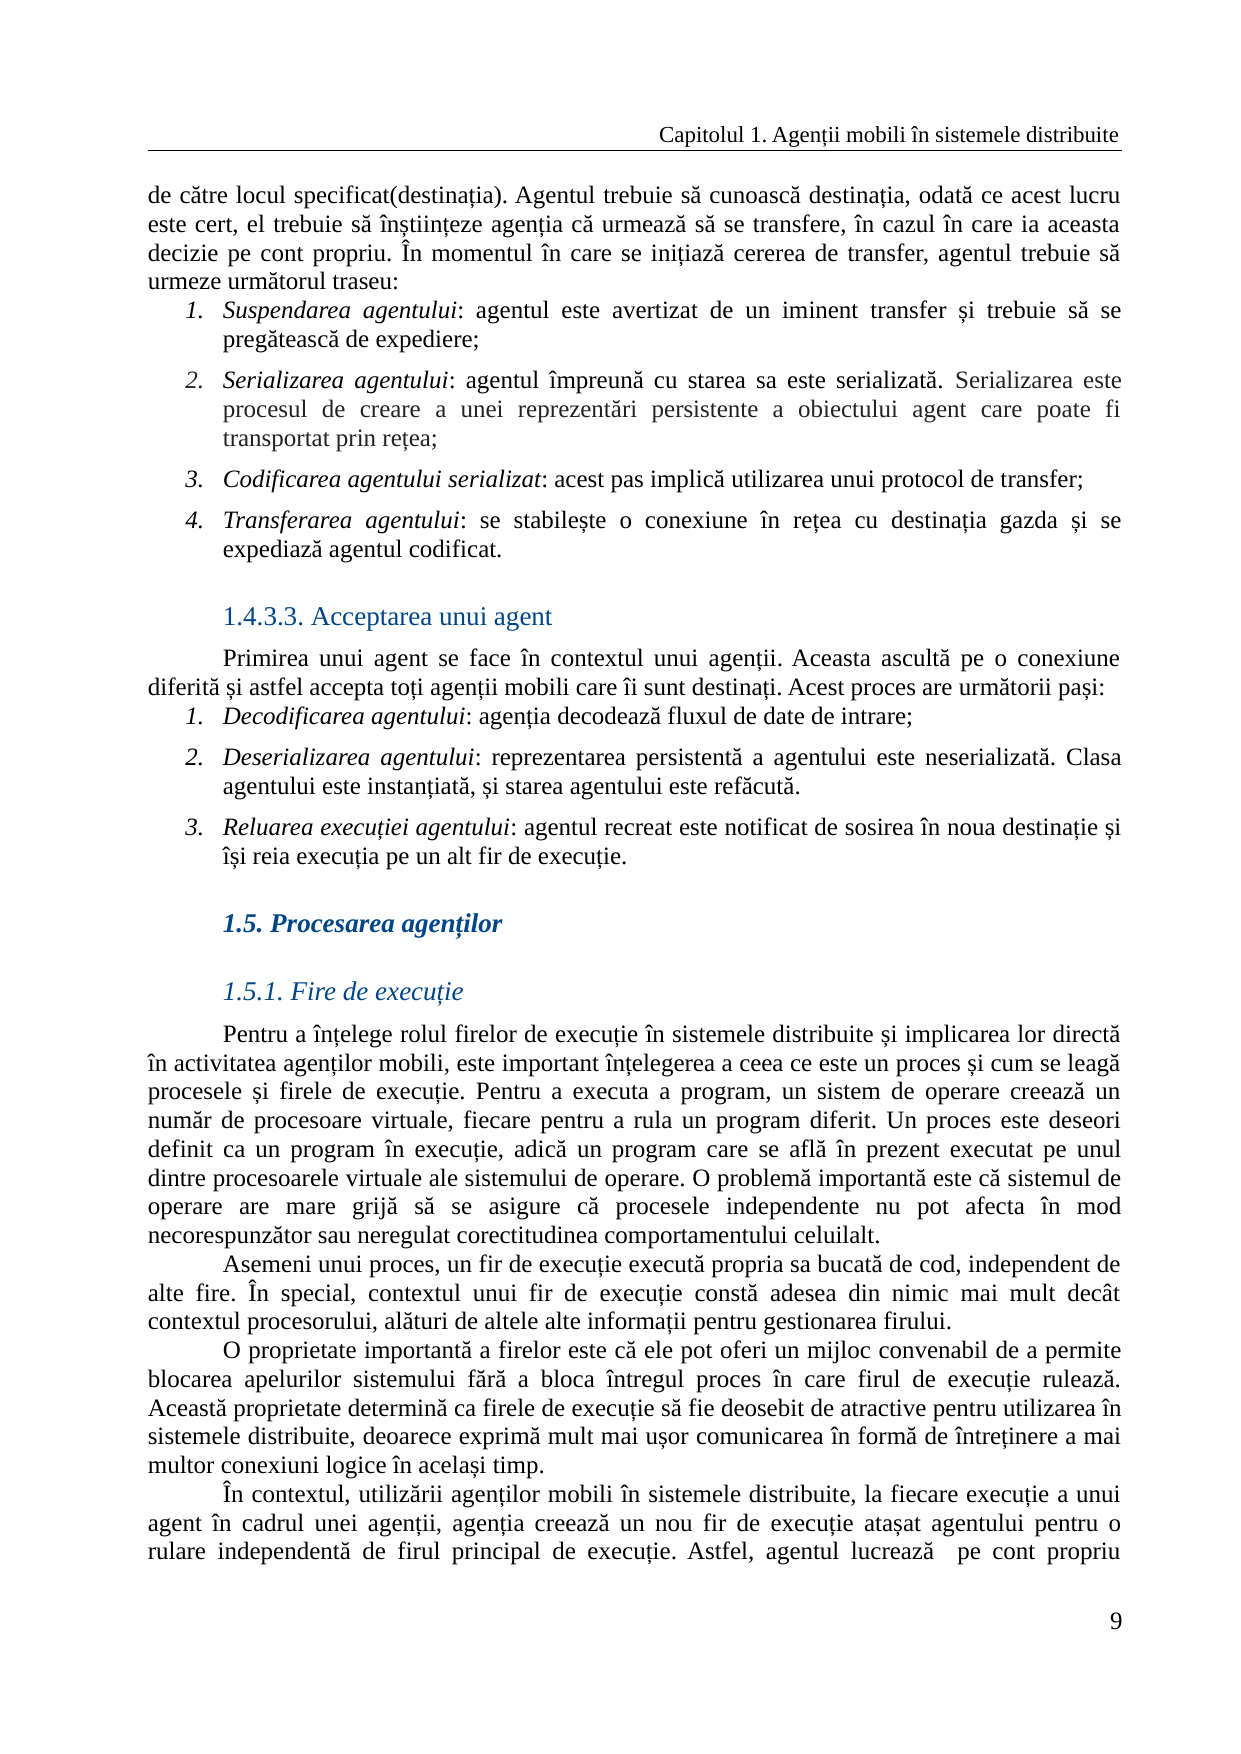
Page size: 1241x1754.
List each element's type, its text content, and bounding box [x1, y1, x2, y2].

text O proprietate importantă a firelor este că ele pot oferi un mijloc convenabil de a permite blocarea apelurilor sistemului fără a bloca întregul proces în care firul de execuție rulează. Această proprietate determină ca firele de execuție să fie deosebit de atractive pentru utilizarea în sistemele distribuite, deoarece exprimă mult mai ușor comunicarea în formă de întreținere a mai multor conexiuni logice în același timp. [148, 1335, 1122, 1479]
text În contextul, utilizării agenților mobili în sistemele distribuite, la fiecare execuție a unui agent în cadrul unei agenții, agenția creează un nou fir de execuție atașat agentului pentru o rulare independentă de firul principal de execuție. Astfel, agentul lucrează pe cont propriu [148, 1479, 1122, 1565]
list Codificarea agentului serializat: acest pas implică utilizarea unui protocol de transfer; [185, 464, 1122, 493]
text Asemeni unui proces, un fir de execuție execută propria sa bucată de cod, independent de alte fire. În special, contextul unui fir de execuție constă adesea din nimic mai mult decât contextul procesorului, alături de altele alte informații pentru gestionarea firului. [148, 1249, 1122, 1335]
list Transferarea agentului: se stabilește o conexiune în rețea cu destinația gazda și se expediază agentul codificat. [185, 505, 1122, 563]
subtitle Fire de execuție [223, 975, 1122, 1007]
list Deserializarea agentului: reprezentarea persistentă a agentului este neserializată. Clasa agentului este instanțiată, și starea agentului este refăcută. [185, 742, 1122, 800]
list Reluarea execuției agentului: agentul recreat este notificat de sosirea în noua destinație și își reia execuția pe un alt fir de execuție. [185, 812, 1122, 870]
subtitle Procesarea agenților [223, 907, 1122, 938]
text Pentru a înțelege rolul firelor de execuție în sistemele distribuite și implicarea lor directă în activitatea agenților mobili, este important înțelegerea a ceea ce este un proces și cum se leagă procesele și firele de execuție. Pentru a executa a program, un sistem de operare creează un număr de procesoare virtuale, fiecare pentru a rula un program diferit. Un proces este deseori definit ca un program în execuție, adică un program care se află în prezent executat pe unul dintre procesoarele virtuale ale sistemului de operare. O problemă importantă este că sistemul de operare are mare grijă să se asigure că procesele independente nu pot afecta în mod necorespunzător sau neregulat corectitudinea comportamentului celuilalt. [148, 1019, 1122, 1249]
subtitle Acceptarea unui agent [223, 600, 1122, 631]
list Decodificarea agentului: agenția decodează fluxul de date de intrare; [185, 701, 1122, 730]
list Serializarea agentului: agentul împreună cu starea sa este serializată. Serializarea este procesul de creare a unei reprezentări persistente a obiectului agent care poate fi transportat prin rețea; [185, 365, 1122, 451]
text de către locul specificat(destinația). Agentul trebuie să cunoască destinația, odată ce acest lucru este cert, el trebuie să înștiințeze agenția că urmează să se transfere, în cazul în care ia aceasta decizie pe cont propriu. În momentul în care se inițiază cererea de transfer, agentul trebuie să urmeze următorul traseu: [148, 180, 1122, 295]
list Suspendarea agentului: agentul este avertizat de un iminent transfer și trebuie să se pregătească de expediere; [185, 295, 1122, 353]
text Primirea unui agent se face în contextul unui agenții. Aceasta ascultă pe o conexiune diferită și astfel accepta toți agenții mobili care îi sunt destinați. Acest proces are următorii pași: [148, 643, 1122, 701]
